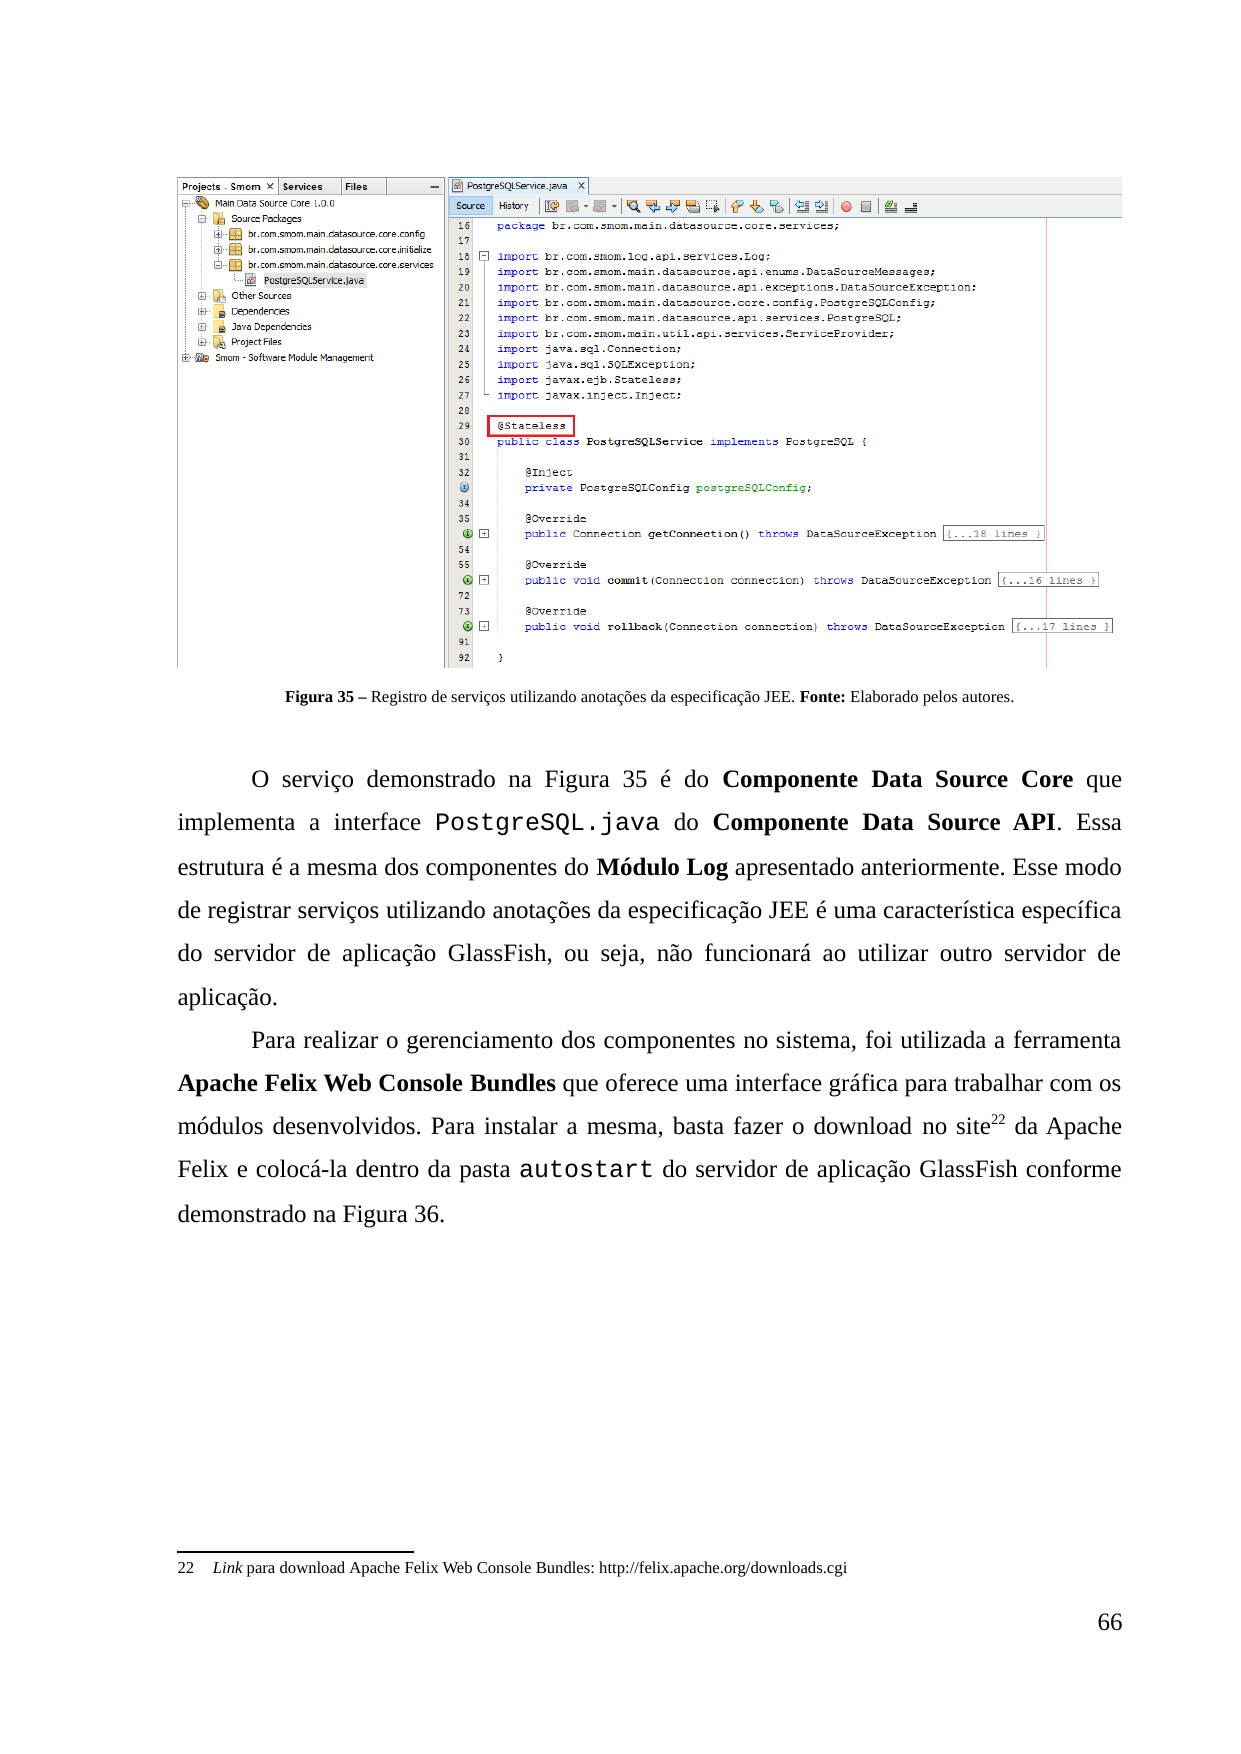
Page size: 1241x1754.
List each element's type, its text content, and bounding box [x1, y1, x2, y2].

text Figura 35 – Registro de serviços utilizando anotações da especificação JEE. Fonte: Elaborado pelos autores. [177, 687, 1122, 706]
text O serviço demonstrado na Figura 35 é do Componente Data Source Core que implementa a interface PostgreSQL.java do Componente Data Source API. Essa estrutura é a mesma dos componentes do Módulo Log apresentado anteriormente. Esse modo de registrar serviços utilizando anotações da especificação JEE é uma característica específica do servidor de aplicação GlassFish, ou seja, não funcionará ao utilizar outro servidor de aplicação. [177, 764, 1122, 1010]
text Link para download Apache Felix Web Console Bundles: http://felix.apache.org/downloads.cgi [177, 1558, 1122, 1577]
picture [177, 177, 1123, 668]
text Para realizar o gerenciamento dos componentes no sistema, foi utilizada a ferramenta Apache Felix Web Console Bundles que oferece uma interface gráfica para trabalhar com os módulos desenvolvidos. Para instalar a mesma, basta fazer o download no site da Apache Felix e colocá-la dentro da pasta autostart do servidor de aplicação GlassFish conforme demonstrado na Figura 36. [177, 1025, 1122, 1228]
